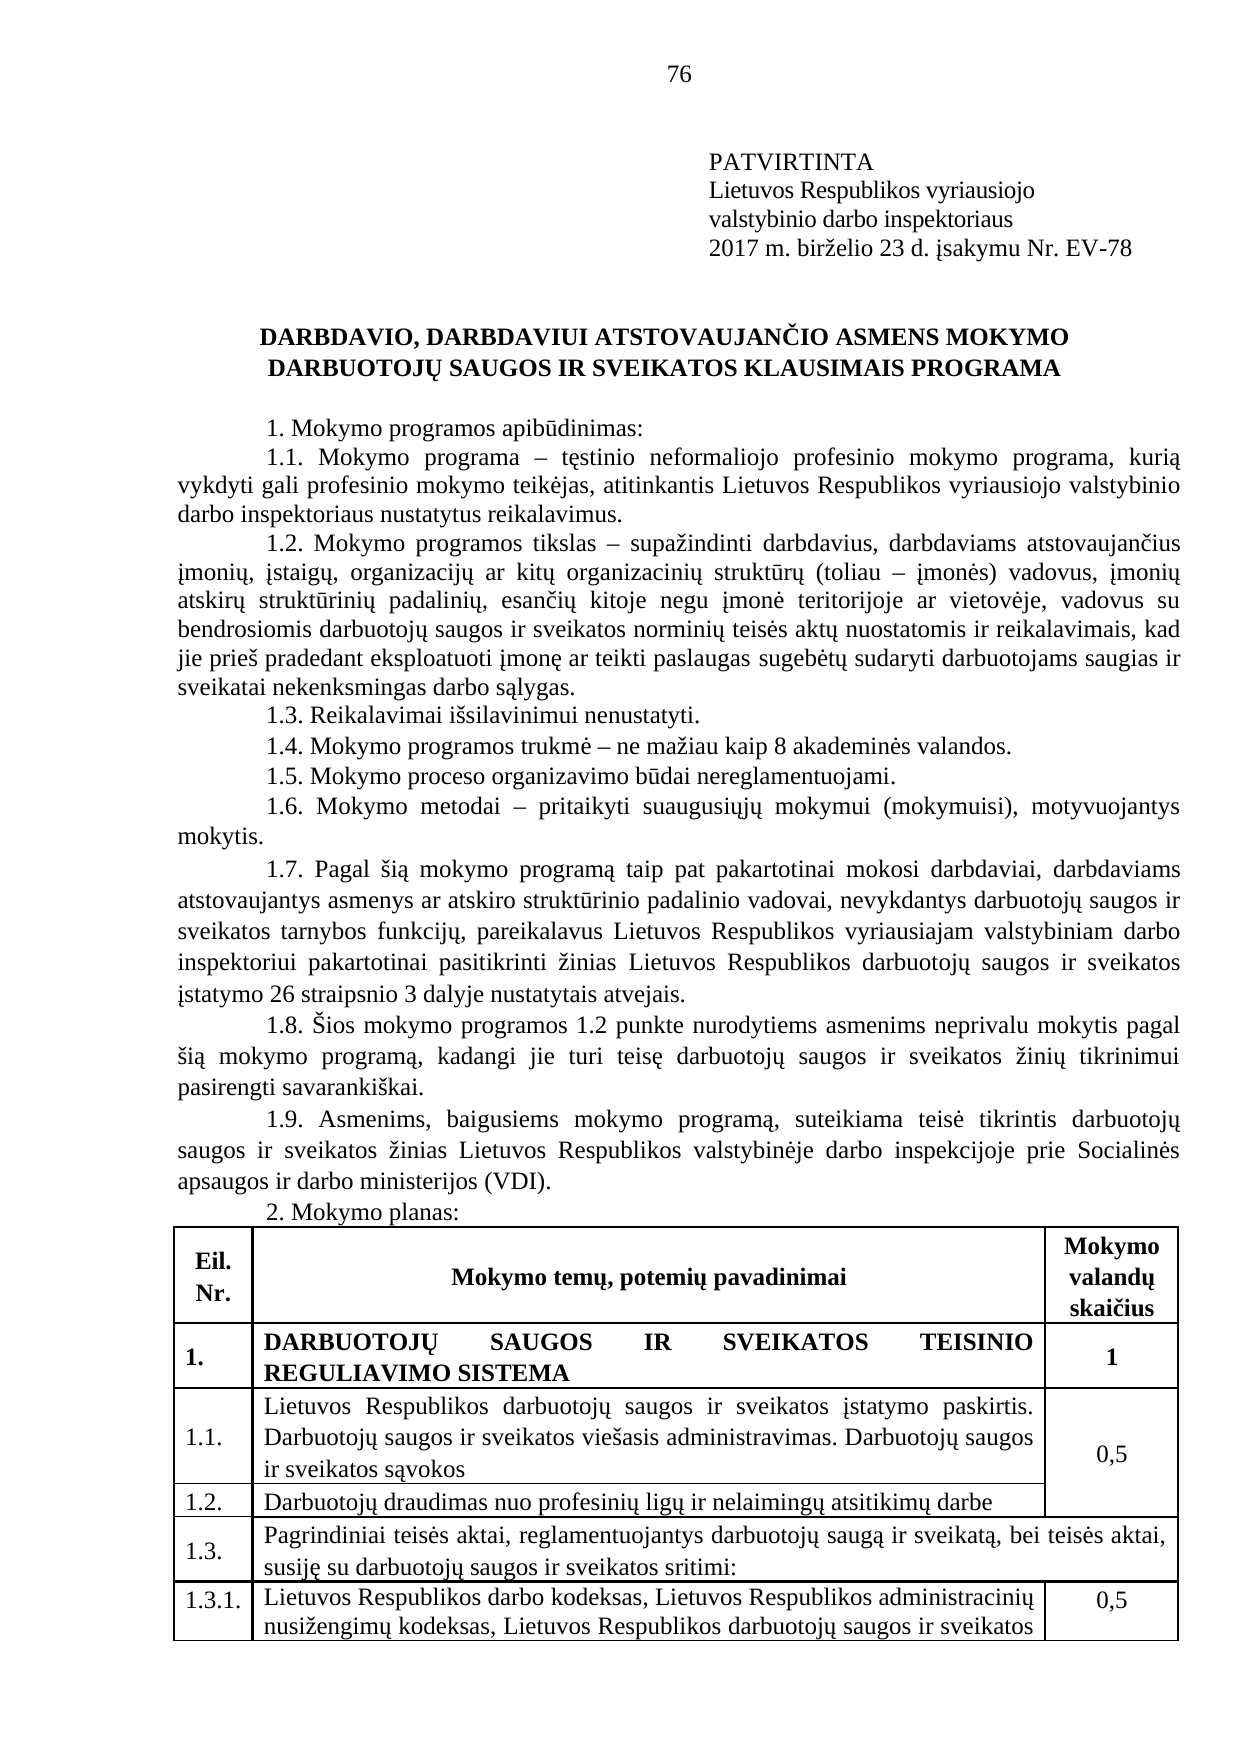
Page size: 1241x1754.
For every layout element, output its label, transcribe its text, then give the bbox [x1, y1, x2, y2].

table_cell 0,5 [1046, 1389, 1177, 1516]
text 1.1. Mokymo programa – tęstinio neformaliojo profesinio mokymo programa, kurią vykdyti gali profesinio mokymo teikėjas, atitinkantis Lietuvos Respublikos vyriausiojo valstybinio darbo inspektoriaus nustatytus reikalavimus. [177, 442, 1181, 528]
text 1.2. Mokymo programos tikslas – supažindinti darbdavius, darbdaviams atstovaujančius įmonių, įstaigų, organizacijų ar kitų organizacinių struktūrų (toliau – įmonės) vadovus, įmonių atskirų struktūrinių padalinių, esančių kitoje negu įmonė teritorijoje ar vietovėje, vadovus su bendrosiomis darbuotojų saugos ir sveikatos norminių teisės aktų nuostatomis ir reikalavimais, kad jie prieš pradedant eksploatuoti įmonę ar teikti paslaugas sugebėtų sudaryti darbuotojams saugias ir sveikatai nekenksmingas darbo sąlygas. [177, 528, 1181, 701]
table_header Eil. Nr. [175, 1228, 251, 1322]
text PATVIRTINTA [177, 147, 1181, 176]
text 1.6. Mokymo metodai – pritaikyti suaugusiųjų mokymui (mokymuisi), motyvuojantys mokytis. [177, 791, 1181, 850]
text DARBDAVIO, DARBDAVIUI ATSTOVAUJANČIO ASMENS MOKYMO DARBUOTOJŲ SAUGOS IR SVEIKATOS KLAUSIMAIS PROGRAMA [177, 319, 1152, 382]
table_cell 1.2. [175, 1484, 251, 1516]
table_cell DARBUOTOJŲ SAUGOS IR SVEIKATOS TEISINIO REGULIAVIMO SISTEMA [254, 1324, 1044, 1387]
text Lietuvos Respublikos vyriausiojo [177, 176, 1181, 204]
table_cell Lietuvos Respublikos darbuotojų saugos ir sveikatos įstatymo paskirtis. Darbuotojų saugos ir sveikatos viešasis administravimas. Darbuotojų saugos ir sveikatos sąvokos [254, 1389, 1044, 1482]
table_cell 1. [175, 1324, 251, 1387]
table_cell Darbuotojų draudimas nuo profesinių ligų ir nelaimingų atsitikimų darbe [254, 1484, 1044, 1516]
table_cell 1.1. [175, 1389, 251, 1482]
text 1. Mokymo programos apibūdinimas: [177, 413, 1181, 442]
table_cell Pagrindiniai teisės aktai, reglamentuojantys darbuotojų saugą ir sveikatą, bei teisės aktai, susiję su darbuotojų saugos ir sveikatos sritimi: [254, 1518, 1177, 1580]
text 1.4. Mokymo programos trukmė – ne mažiau kaip 8 akademinės valandos. [177, 731, 1181, 759]
text 2017 m. birželio 23 d. įsakymu Nr. EV-78 [177, 233, 1181, 262]
table_cell 1 [1046, 1324, 1177, 1387]
table_header Mokymo temų, potemių pavadinimai [254, 1228, 1044, 1322]
table_header Mokymo valandų skaičius [1046, 1228, 1177, 1322]
text 2. Mokymo planas: [177, 1195, 1152, 1226]
table_cell Lietuvos Respublikos darbo kodeksas, Lietuvos Respublikos administracinių nusižengimų kodeksas, Lietuvos Respublikos darbuotojų saugos ir sveikatos [254, 1583, 1044, 1640]
text 1.3. Reikalavimai išsilavinimui nenustatyti. [177, 701, 1181, 729]
text valstybinio darbo inspektoriaus [177, 204, 1181, 233]
text 1.8. Šios mokymo programos 1.2 punkte nurodytiems asmenims neprivalu mokytis pagal šią mokymo programą, kadangi jie turi teisę darbuotojų saugos ir sveikatos žinių tikrinimui pasirengti savarankiškai. [177, 1007, 1181, 1101]
table_cell 1.3.1. [175, 1583, 251, 1640]
text 1.7. Pagal šią mokymo programą taip pat pakartotinai mokosi darbdaviai, darbdaviams atstovaujantys asmenys ar atskiro struktūrinio padalinio vadovai, nevykdantys darbuotojų saugos ir sveikatos tarnybos funkcijų, pareikalavus Lietuvos Respublikos vyriausiajam valstybiniam darbo inspektoriui pakartotinai pasitikrinti žinias Lietuvos Respublikos darbuotojų saugos ir sveikatos įstatymo 26 straipsnio 3 dalyje nustatytais atvejais. [177, 851, 1181, 1007]
text 1.9. Asmenims, baigusiems mokymo programą, suteikiama teisė tikrintis darbuotojų saugos ir sveikatos žinias Lietuvos Respublikos valstybinėje darbo inspekcijoje prie Socialinės apsaugos ir darbo ministerijos (VDI). [177, 1101, 1181, 1195]
text 1.5. Mokymo proceso organizavimo būdai nereglamentuojami. [177, 761, 1181, 789]
table_cell 1.3. [175, 1517, 251, 1580]
table_cell 0,5 [1046, 1583, 1177, 1640]
